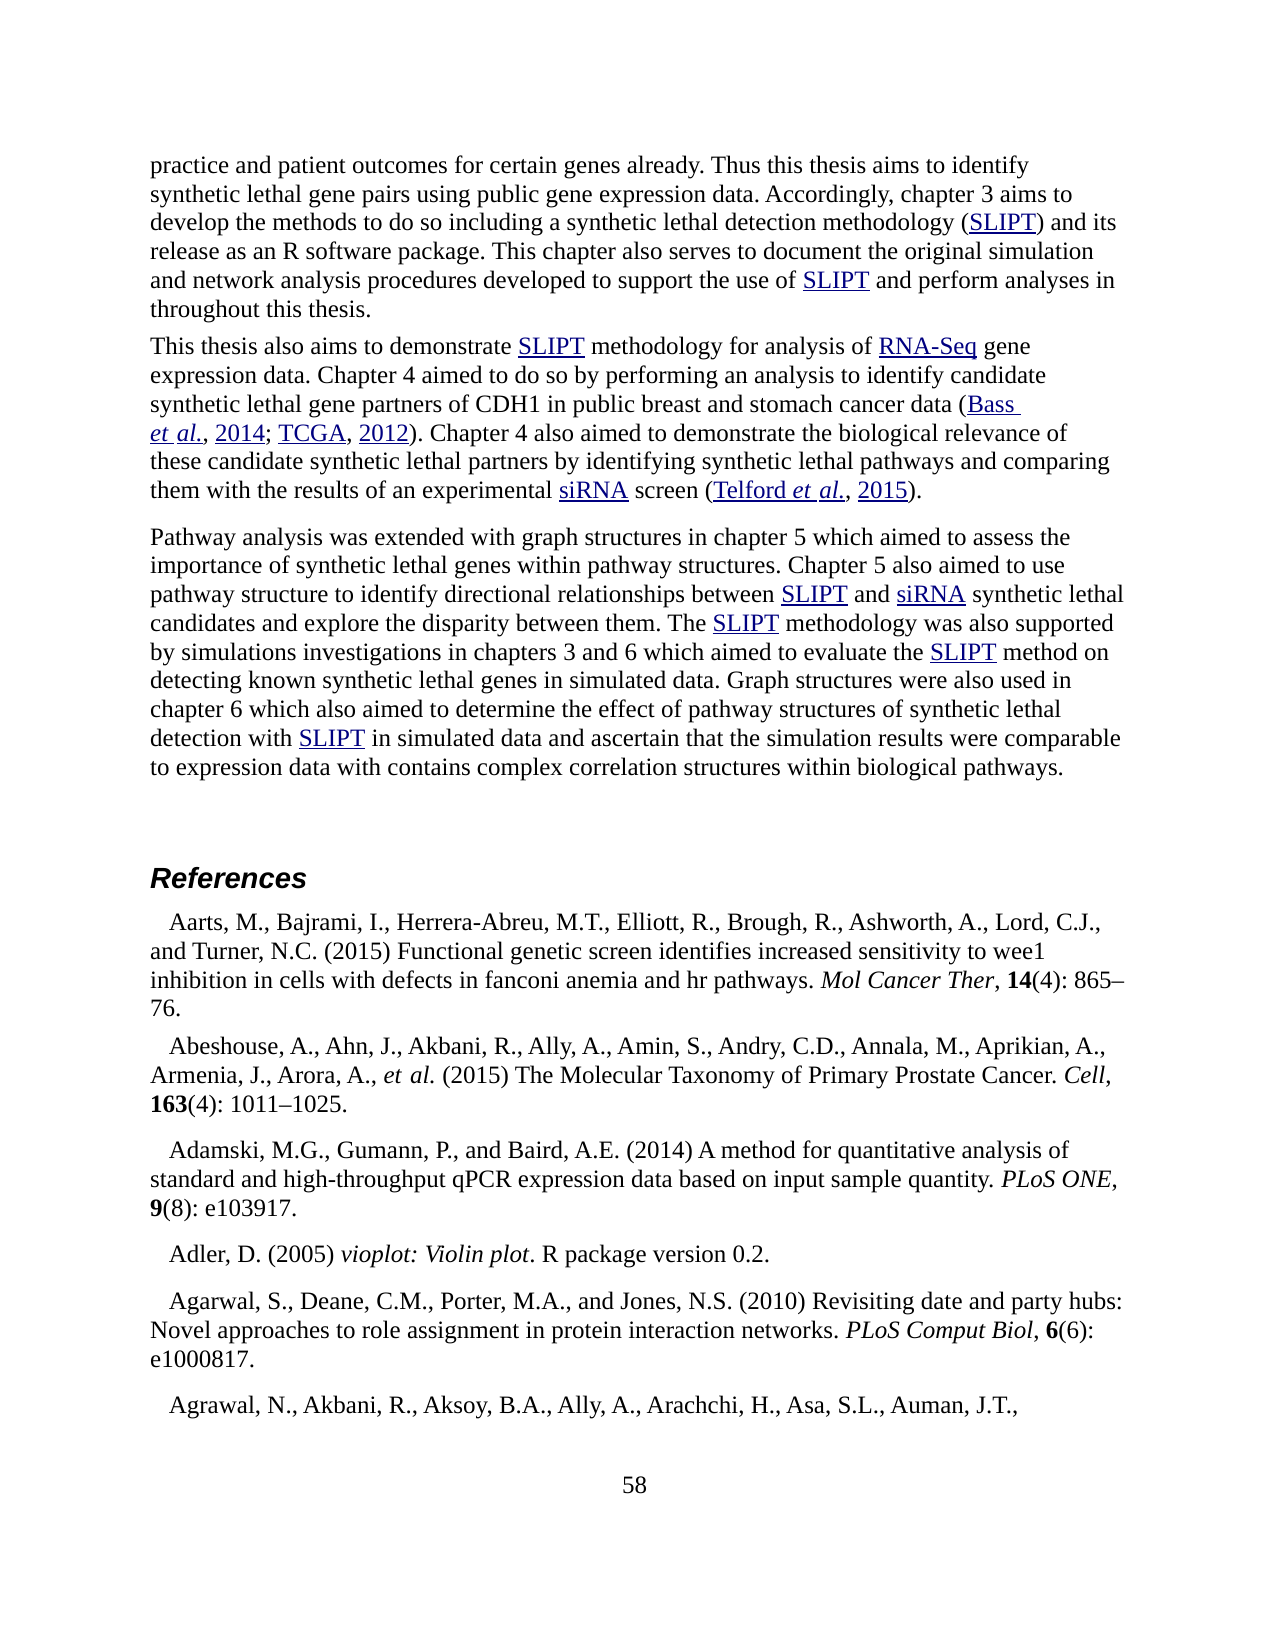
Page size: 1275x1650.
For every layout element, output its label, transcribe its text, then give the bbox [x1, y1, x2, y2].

text This thesis also aims to demonstrate SLIPT methodology for analysis of RNA-Seq gene expression data. Chapter 4 aimed to do so by performing an analysis to identify candidate synthetic lethal gene partners of CDH1 in public breast and stomach cancer data (Bass et al., 2014; TCGA, 2012). Chapter 4 also aimed to demonstrate the biological relevance of these candidate synthetic lethal partners by identifying synthetic lethal pathways and comparing them with the results of an experimental siRNA screen (Telford et al., 2015). [150, 331, 1125, 504]
text Adamski, M.G., Gumann, P., and Baird, A.E. (2014) A method for quantitative analysis of standard and high-throughput qPCR expression data based on input sample quantity. PLoS ONE, 9(8): e103917. [150, 1135, 1125, 1222]
text Adler, D. (2005) vioplot: Violin plot. R package version 0.2. [150, 1239, 1125, 1268]
text practice and patient outcomes for certain genes already. Thus this thesis aims to identify synthetic lethal gene pairs using public gene expression data. Accordingly, chapter 3 aims to develop the methods to do so including a synthetic lethal detection methodology (SLIPT) and its release as an R software package. This chapter also serves to document the original simulation and network analysis procedures developed to support the use of SLIPT and perform analyses in throughout this thesis. [150, 150, 1125, 322]
text Agarwal, S., Deane, C.M., Porter, M.A., and Jones, N.S. (2010) Revisiting date and party hubs: Novel approaches to role assignment in protein interaction networks. PLoS Comput Biol, 6(6): e1000817. [150, 1286, 1125, 1372]
subtitle References [150, 861, 1125, 895]
text Agrawal, N., Akbani, R., Aksoy, B.A., Ally, A., Arachchi, H., Asa, S.L., Auman, J.T., [150, 1390, 1125, 1419]
text Pathway analysis was extended with graph structures in chapter 5 which aimed to assess the importance of synthetic lethal genes within pathway structures. Chapter 5 also aimed to use pathway structure to identify directional relationships between SLIPT and siRNA synthetic lethal candidates and explore the disparity between them. The SLIPT methodology was also supported by simulations investigations in chapters 3 and 6 which aimed to evaluate the SLIPT method on detecting known synthetic lethal genes in simulated data. Graph structures were also used in chapter 6 which also aimed to determine the effect of pathway structures of synthetic lethal detection with SLIPT in simulated data and ascertain that the simulation results were comparable to expression data with contains complex correlation structures within biological pathways. [150, 522, 1125, 781]
text Abeshouse, A., Ahn, J., Akbani, R., Ally, A., Amin, S., Andry, C.D., Annala, M., Aprikian, A., Armenia, J., Arora, A., et al. (2015) The Molecular Taxonomy of Primary Prostate Cancer. Cell, 163(4): 1011–1025. [150, 1031, 1125, 1117]
text Aarts, M., Bajrami, I., Herrera-Abreu, M.T., Elliott, R., Brough, R., Ashworth, A., Lord, C.J., and Turner, N.C. (2015) Functional genetic screen identifies increased sensitivity to wee1 inhibition in cells with defects in fanconi anemia and hr pathways. Mol Cancer Ther, 14(4): 865–76. [150, 907, 1125, 1022]
